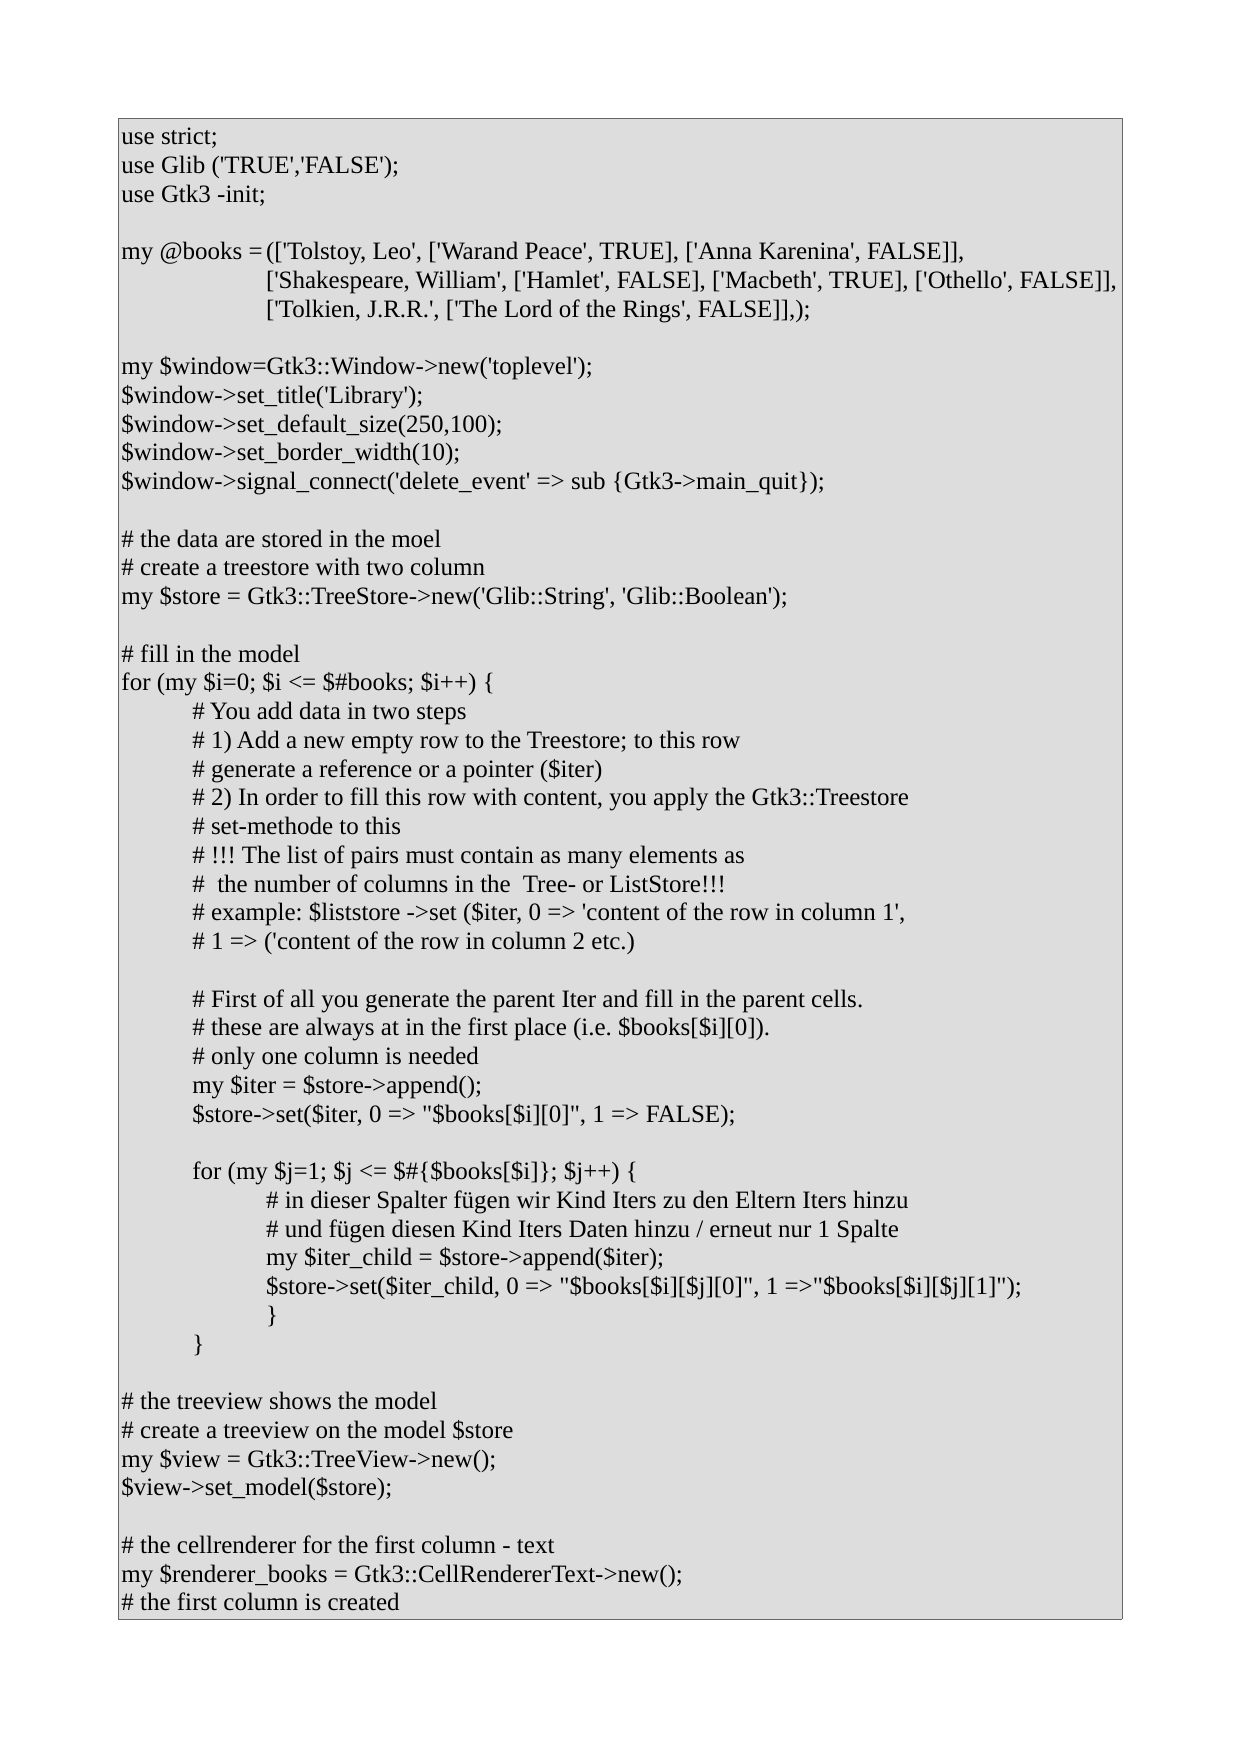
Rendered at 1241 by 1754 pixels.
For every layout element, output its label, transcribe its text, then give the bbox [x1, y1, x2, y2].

text # in dieser Spalter fügen wir Kind Iters zu den Eltern Iters hinzu [119, 1182, 1122, 1211]
text use Gtk3 -init; [119, 176, 1122, 204]
text # the cellrenderer for the first column - text [119, 1527, 1122, 1556]
text # generate a reference or a pointer ($iter) [119, 751, 1122, 779]
text my $iter = $store->append(); [119, 1067, 1122, 1096]
text use strict; [119, 119, 1122, 147]
text $window->set_border_width(10); [119, 434, 1122, 463]
text $window->set_title('Library'); [119, 377, 1122, 406]
text $window->set_default_size(250,100); [119, 406, 1122, 434]
text # !!! The list of pairs must contain as many elements as [119, 837, 1122, 866]
text # create a treestore with two column [119, 549, 1122, 578]
text for (my $j=1; $j <= $#{$books[$i]}; $j++) { [119, 1153, 1122, 1182]
text } [119, 1297, 1122, 1326]
text # You add data in two steps [119, 693, 1122, 722]
text $store->set($iter_child, 0 => "$books[$i][$j][0]", 1 =>"$books[$i][$j][1]"); [119, 1268, 1122, 1297]
text # the first column is created [119, 1584, 1122, 1619]
text my $view = Gtk3::TreeView->new(); [119, 1441, 1122, 1469]
text $view->set_model($store); [119, 1469, 1122, 1498]
text # 1) Add a new empty row to the Treestore; to this row [119, 722, 1122, 751]
text my $window=Gtk3::Window->new('toplevel'); [119, 348, 1122, 377]
text # the number of columns in the Tree- or ListStore!!! [119, 866, 1122, 894]
text ['Shakespeare, William', ['Hamlet', FALSE], ['Macbeth', TRUE], ['Othello', FALSE]], [119, 262, 1122, 291]
text my @books = (['Tolstoy, Leo', ['Warand Peace', TRUE], ['Anna Karenina', FALSE]], [119, 233, 1122, 262]
text # these are always at in the first place (i.e. $books[$i][0]). [119, 1009, 1122, 1038]
text $window->signal_connect('delete_event' => sub {Gtk3->main_quit}); [119, 463, 1122, 492]
text # 1 => ('content of the row in column 2 etc.) [119, 923, 1122, 952]
text # 2) In order to fill this row with content, you apply the Gtk3::Treestore [119, 779, 1122, 808]
text # only one column is needed [119, 1038, 1122, 1067]
text # the treeview shows the model [119, 1383, 1122, 1412]
text for (my $i=0; $i <= $#books; $i++) { [119, 664, 1122, 693]
text # fill in the model [119, 636, 1122, 664]
text my $store = Gtk3::TreeStore->new('Glib::String', 'Glib::Boolean'); [119, 578, 1122, 607]
text ['Tolkien, J.R.R.', ['The Lord of the Rings', FALSE]],); [119, 291, 1122, 319]
text # und fügen diesen Kind Iters Daten hinzu / erneut nur 1 Spalte [119, 1211, 1122, 1239]
text # the data are stored in the moel [119, 521, 1122, 549]
text # create a treeview on the model $store [119, 1412, 1122, 1441]
text my $iter_child = $store->append($iter); [119, 1239, 1122, 1268]
text # set-methode to this [119, 808, 1122, 837]
text # example: $liststore ->set ($iter, 0 => 'content of the row in column 1', [119, 894, 1122, 923]
text my $renderer_books = Gtk3::CellRendererText->new(); [119, 1556, 1122, 1584]
text use Glib ('TRUE','FALSE'); [119, 147, 1122, 176]
text $store->set($iter, 0 => "$books[$i][0]", 1 => FALSE); [119, 1096, 1122, 1124]
text } [119, 1326, 1122, 1354]
text # First of all you generate the parent Iter and fill in the parent cells. [119, 981, 1122, 1009]
